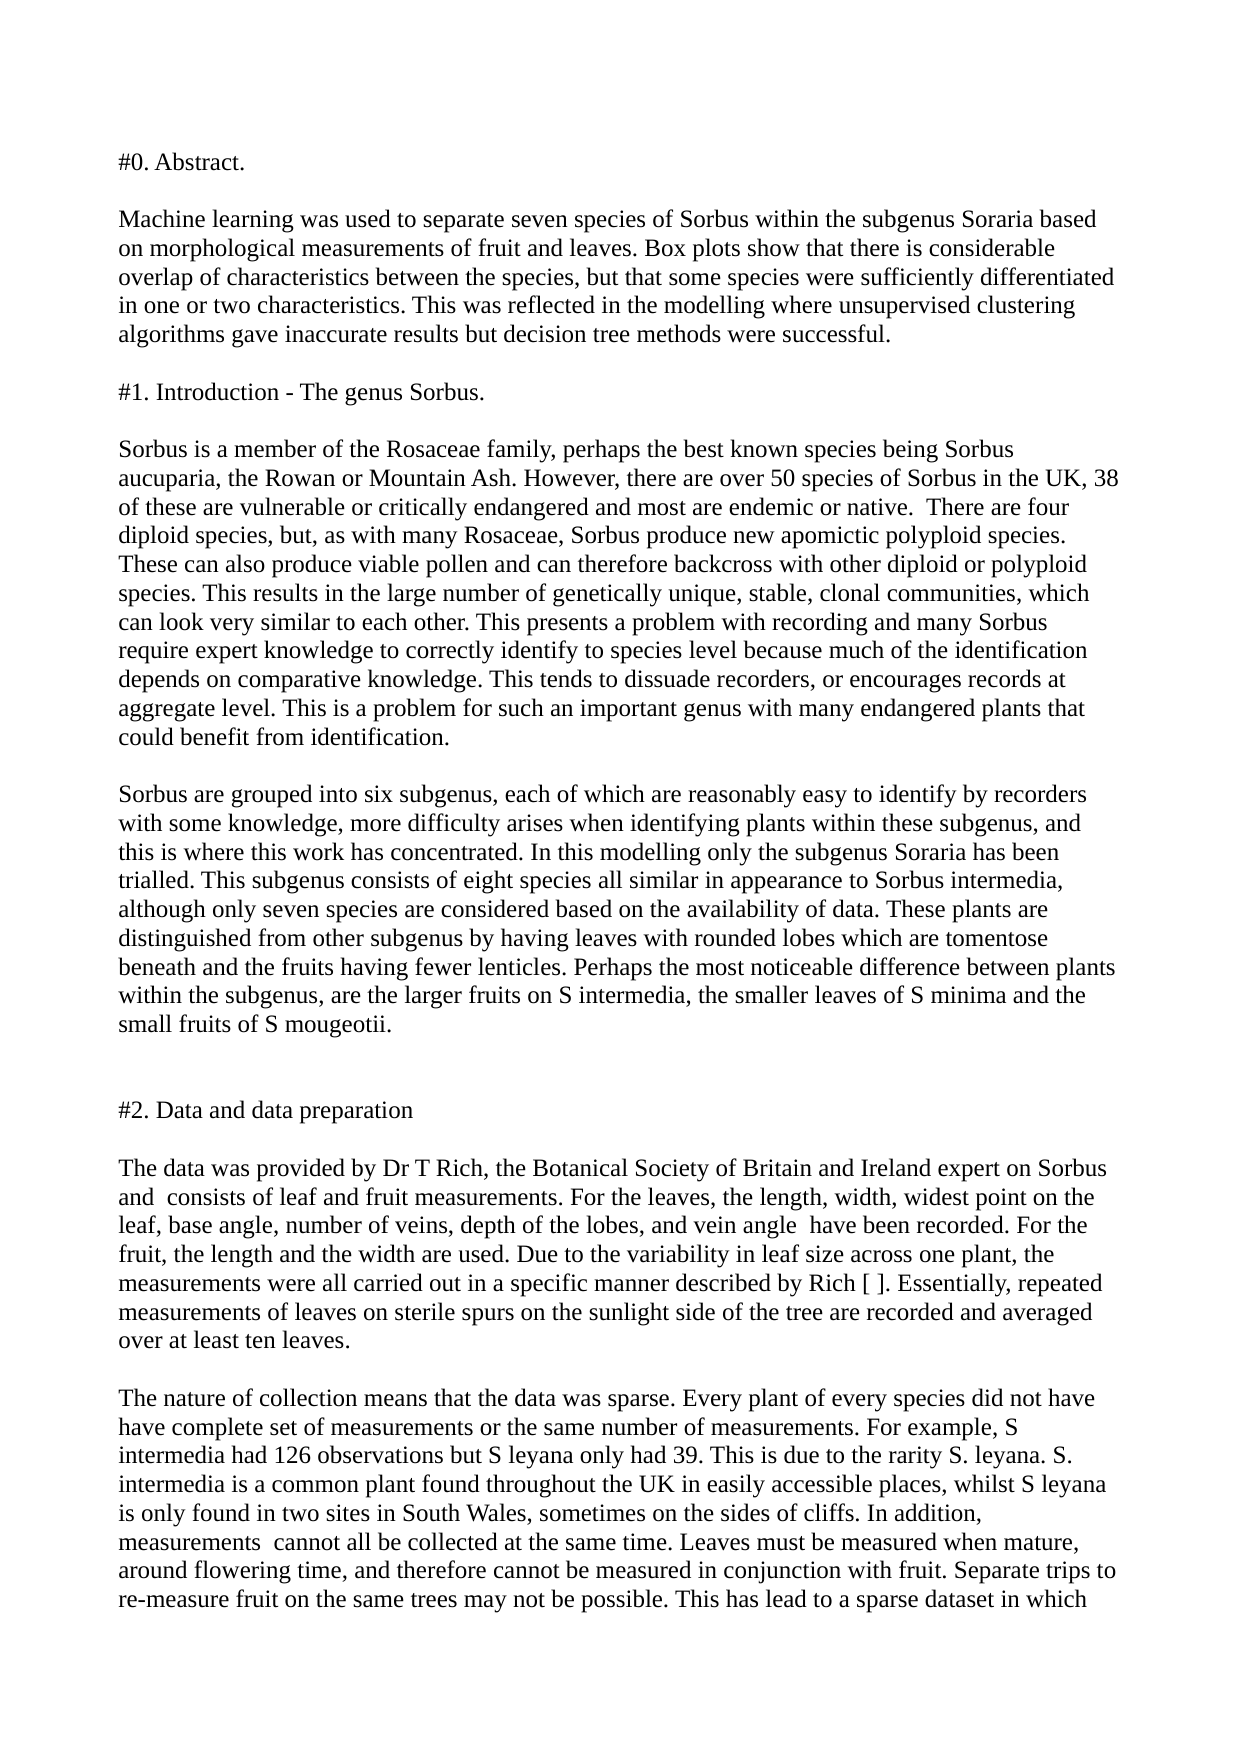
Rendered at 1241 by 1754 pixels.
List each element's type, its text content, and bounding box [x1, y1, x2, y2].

text The nature of collection means that the data was sparse. Every plant of every species did not have have complete set of measurements or the same number of measurements. For example, S intermedia had 126 observations but S leyana only had 39. This is due to the rarity S. leyana. S. intermedia is a common plant found throughout the UK in easily accessible places, whilst S leyana is only found in two sites in South Wales, sometimes on the sides of cliffs. In addition, measurements cannot all be collected at the same time. Leaves must be measured when mature, around flowering time, and therefore cannot be measured in conjunction with fruit. Separate trips to re-measure fruit on the same trees may not be possible. This has lead to a sparse dataset in which [118, 1383, 1122, 1613]
text #1. Introduction - The genus Sorbus. [118, 377, 1122, 406]
text Sorbus are grouped into six subgenus, each of which are reasonably easy to identify by recorders with some knowledge, more difficulty arises when identifying plants within these subgenus, and this is where this work has concentrated. In this modelling only the subgenus Soraria has been trialled. This subgenus consists of eight species all similar in appearance to Sorbus intermedia, although only seven species are considered based on the availability of data. These plants are distinguished from other subgenus by having leaves with rounded lobes which are tomentose beneath and the fruits having fewer lenticles. Perhaps the most noticeable difference between plants within the subgenus, are the larger fruits on S intermedia, the smaller leaves of S minima and the small fruits of S mougeotii. [118, 779, 1122, 1038]
text The data was provided by Dr T Rich, the Botanical Society of Britain and Ireland expert on Sorbus and consists of leaf and fruit measurements. For the leaves, the length, width, widest point on the leaf, base angle, number of veins, depth of the lobes, and vein angle have been recorded. For the fruit, the length and the width are used. Due to the variability in leaf size across one plant, the measurements were all carried out in a specific manner described by Rich [ ]. Essentially, repeated measurements of leaves on sterile spurs on the sunlight side of the tree are recorded and averaged over at least ten leaves. [118, 1153, 1122, 1354]
text Machine learning was used to separate seven species of Sorbus within the subgenus Soraria based on morphological measurements of fruit and leaves. Box plots show that there is considerable overlap of characteristics between the species, but that some species were sufficiently differentiated in one or two characteristics. This was reflected in the modelling where unsupervised clustering algorithms gave inaccurate results but decision tree methods were successful. [118, 204, 1122, 348]
text #0. Abstract. [118, 147, 1122, 176]
text Sorbus is a member of the Rosaceae family, perhaps the best known species being Sorbus aucuparia, the Rowan or Mountain Ash. However, there are over 50 species of Sorbus in the UK, 38 of these are vulnerable or critically endangered and most are endemic or native. There are four diploid species, but, as with many Rosaceae, Sorbus produce new apomictic polyploid species. These can also produce viable pollen and can therefore backcross with other diploid or polyploid species. This results in the large number of genetically unique, stable, clonal communities, which can look very similar to each other. This presents a problem with recording and many Sorbus require expert knowledge to correctly identify to species level because much of the identification depends on comparative knowledge. This tends to dissuade recorders, or encourages records at aggregate level. This is a problem for such an important genus with many endangered plants that could benefit from identification. [118, 434, 1122, 751]
text #2. Data and data preparation [118, 1096, 1122, 1124]
